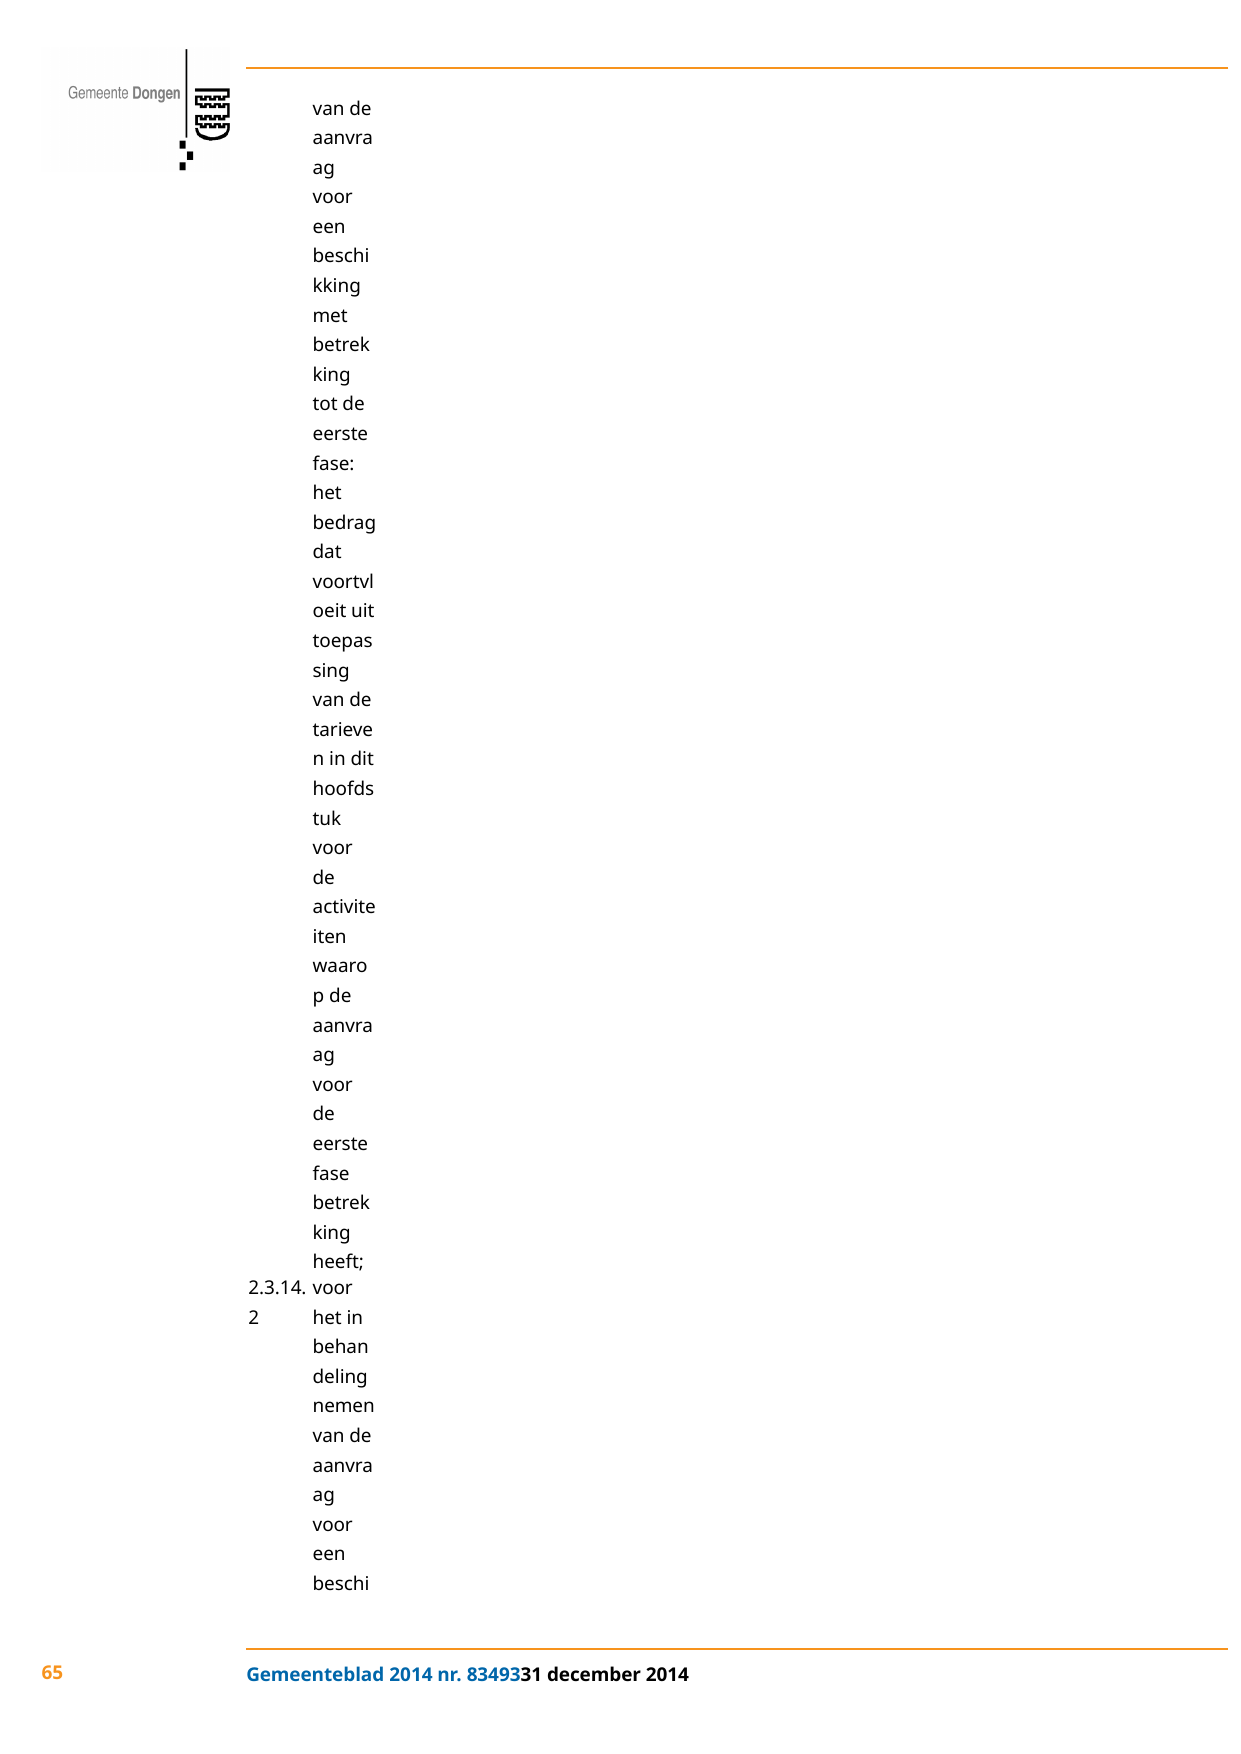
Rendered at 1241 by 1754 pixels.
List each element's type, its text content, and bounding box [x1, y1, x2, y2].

picture [41, 47, 231, 172]
table_cell 2.3.14.2 [248, 1274, 312, 1596]
table_cell [248, 95, 312, 1274]
table_cell van de aanvraag voor een beschikking met betrekking tot de eerste fase: het bedrag dat voortvloeit uit toepassing van de tarieven in dit hoofdstuk voor de activiteiten waarop de aanvraag voor de eerste fase betrekking heeft; [313, 95, 377, 1274]
table_cell voor het in behandeling nemen van de aanvraag voor een beschi [313, 1274, 377, 1596]
